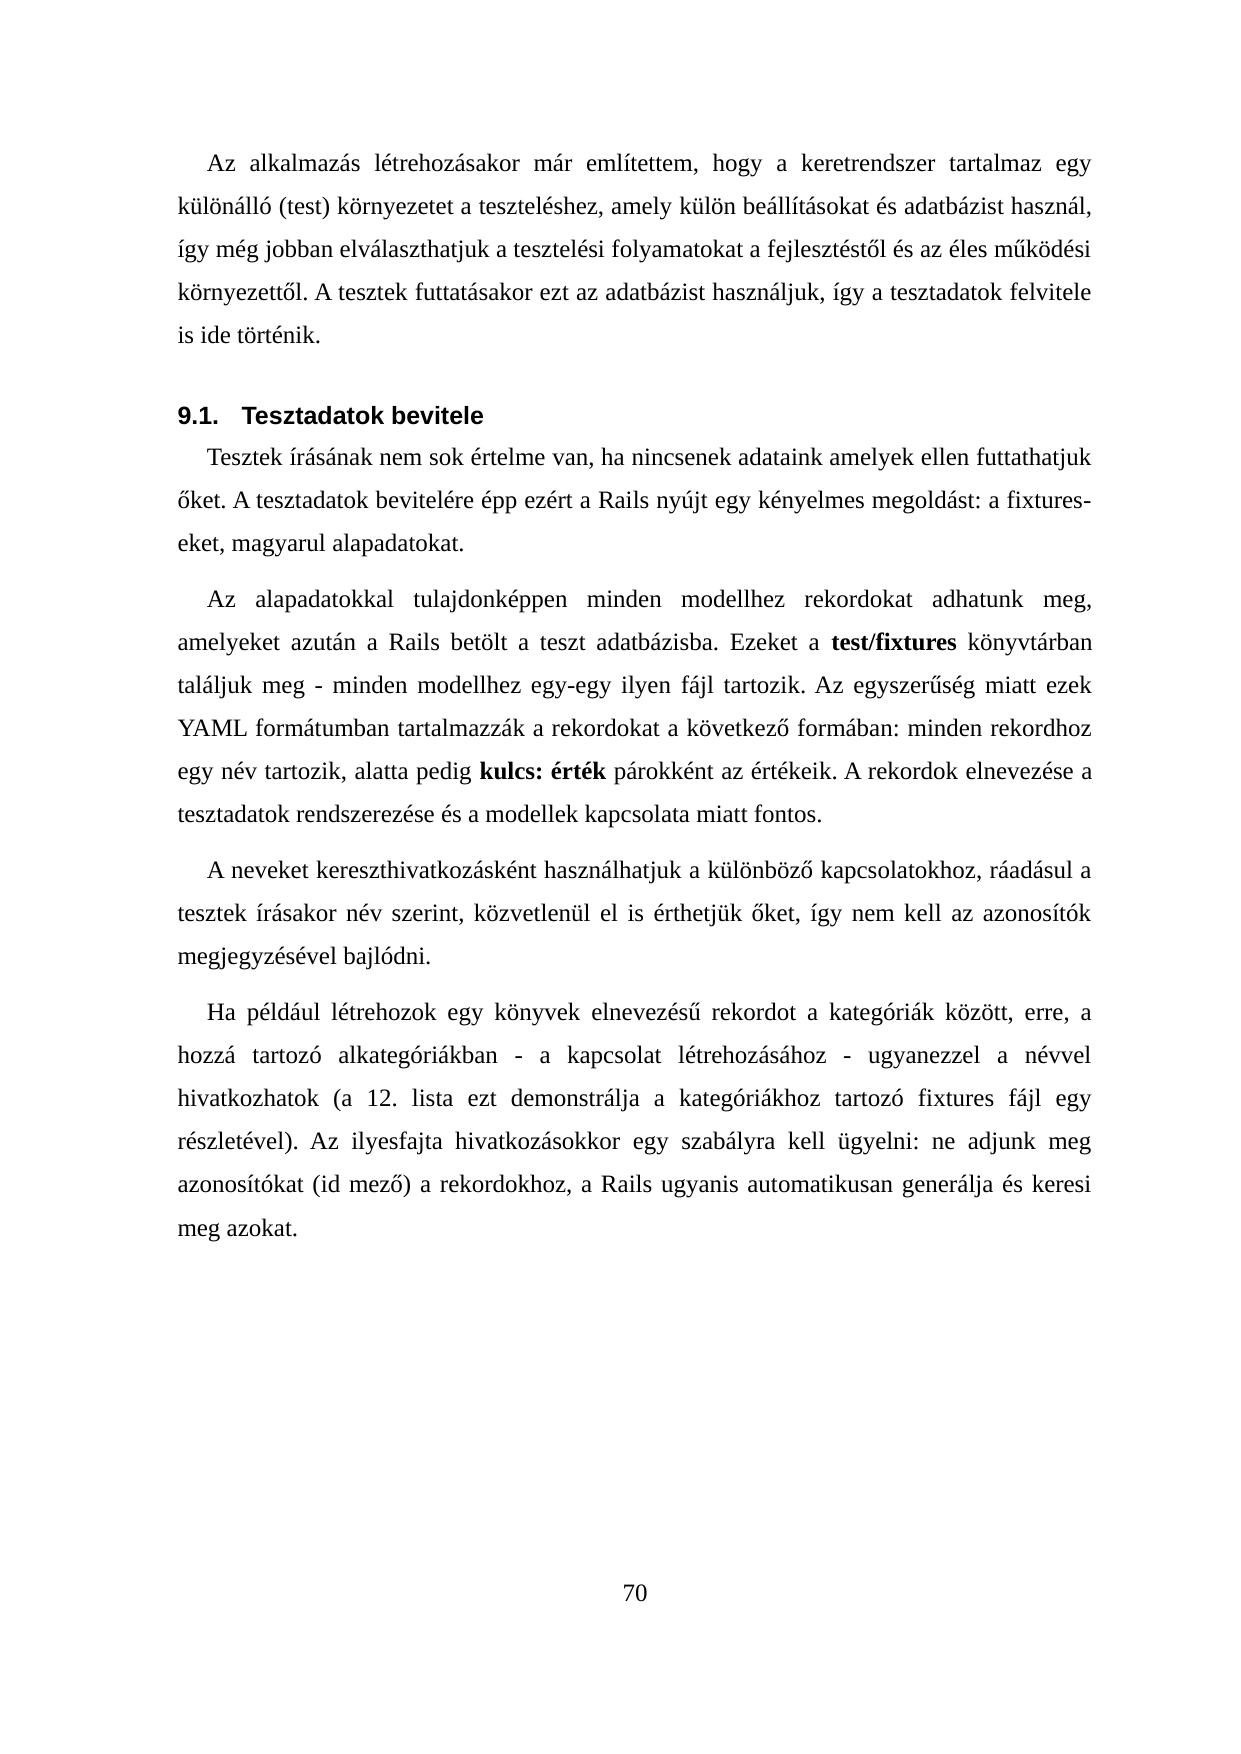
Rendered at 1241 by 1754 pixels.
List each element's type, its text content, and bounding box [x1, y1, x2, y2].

text Ha például létrehozok egy könyvek elnevezésű rekordot a kategóriák között, erre, a hozzá tartozó alkategóriákban - a kapcsolat létrehozásához - ugyanezzel a névvel hivatkozhatok (a 12. lista ezt demonstrálja a kategóriákhoz tartozó fixtures fájl egy részletével). Az ilyesfajta hivatkozásokkor egy szabályra kell ügyelni: ne adjunk meg azonosítókat (id mező) a rekordokhoz, a Rails ugyanis automatikusan generálja és keresi meg azokat. [177, 997, 1093, 1241]
text A neveket kereszthivatkozásként használhatjuk a különböző kapcsolatokhoz, ráadásul a tesztek írásakor név szerint, közvetlenül el is érthetjük őket, így nem kell az azonosítók megjegyzésével bajlódni. [177, 855, 1093, 970]
text Tesztek írásának nem sok értelme van, ha nincsenek adataink amelyek ellen futtathatjuk őket. A tesztadatok bevitelére épp ezért a Rails nyújt egy kényelmes megoldást: a fixtures-eket, magyarul alapadatokat. [177, 442, 1093, 557]
text Az alkalmazás létrehozásakor már említettem, hogy a keretrendszer tartalmaz egy különálló (test) környezetet a teszteléshez, amely külön beállításokat és adatbázist használ, így még jobban elválaszthatjuk a tesztelési folyamatokat a fejlesztéstől és az éles működési környezettől. A tesztek futtatásakor ezt az adatbázist használjuk, így a tesztadatok felvitele is ide történik. [177, 148, 1093, 349]
text Az alapadatokkal tulajdonképpen minden modellhez rekordokat adhatunk meg, amelyeket azután a Rails betölt a teszt adatbázisba. Ezeket a test/fixtures könyvtárban találjuk meg - minden modellhez egy-egy ilyen fájl tartozik. Az egyszerűség miatt ezek YAML formátumban tartalmazzák a rekordokat a következő formában: minden rekordhoz egy név tartozik, alatta pedig kulcs: érték párokként az értékeik. A rekordok elnevezése a tesztadatok rendszerezése és a modellek kapcsolata miatt fontos. [177, 584, 1093, 828]
subtitle Tesztadatok bevitele [177, 401, 1093, 429]
